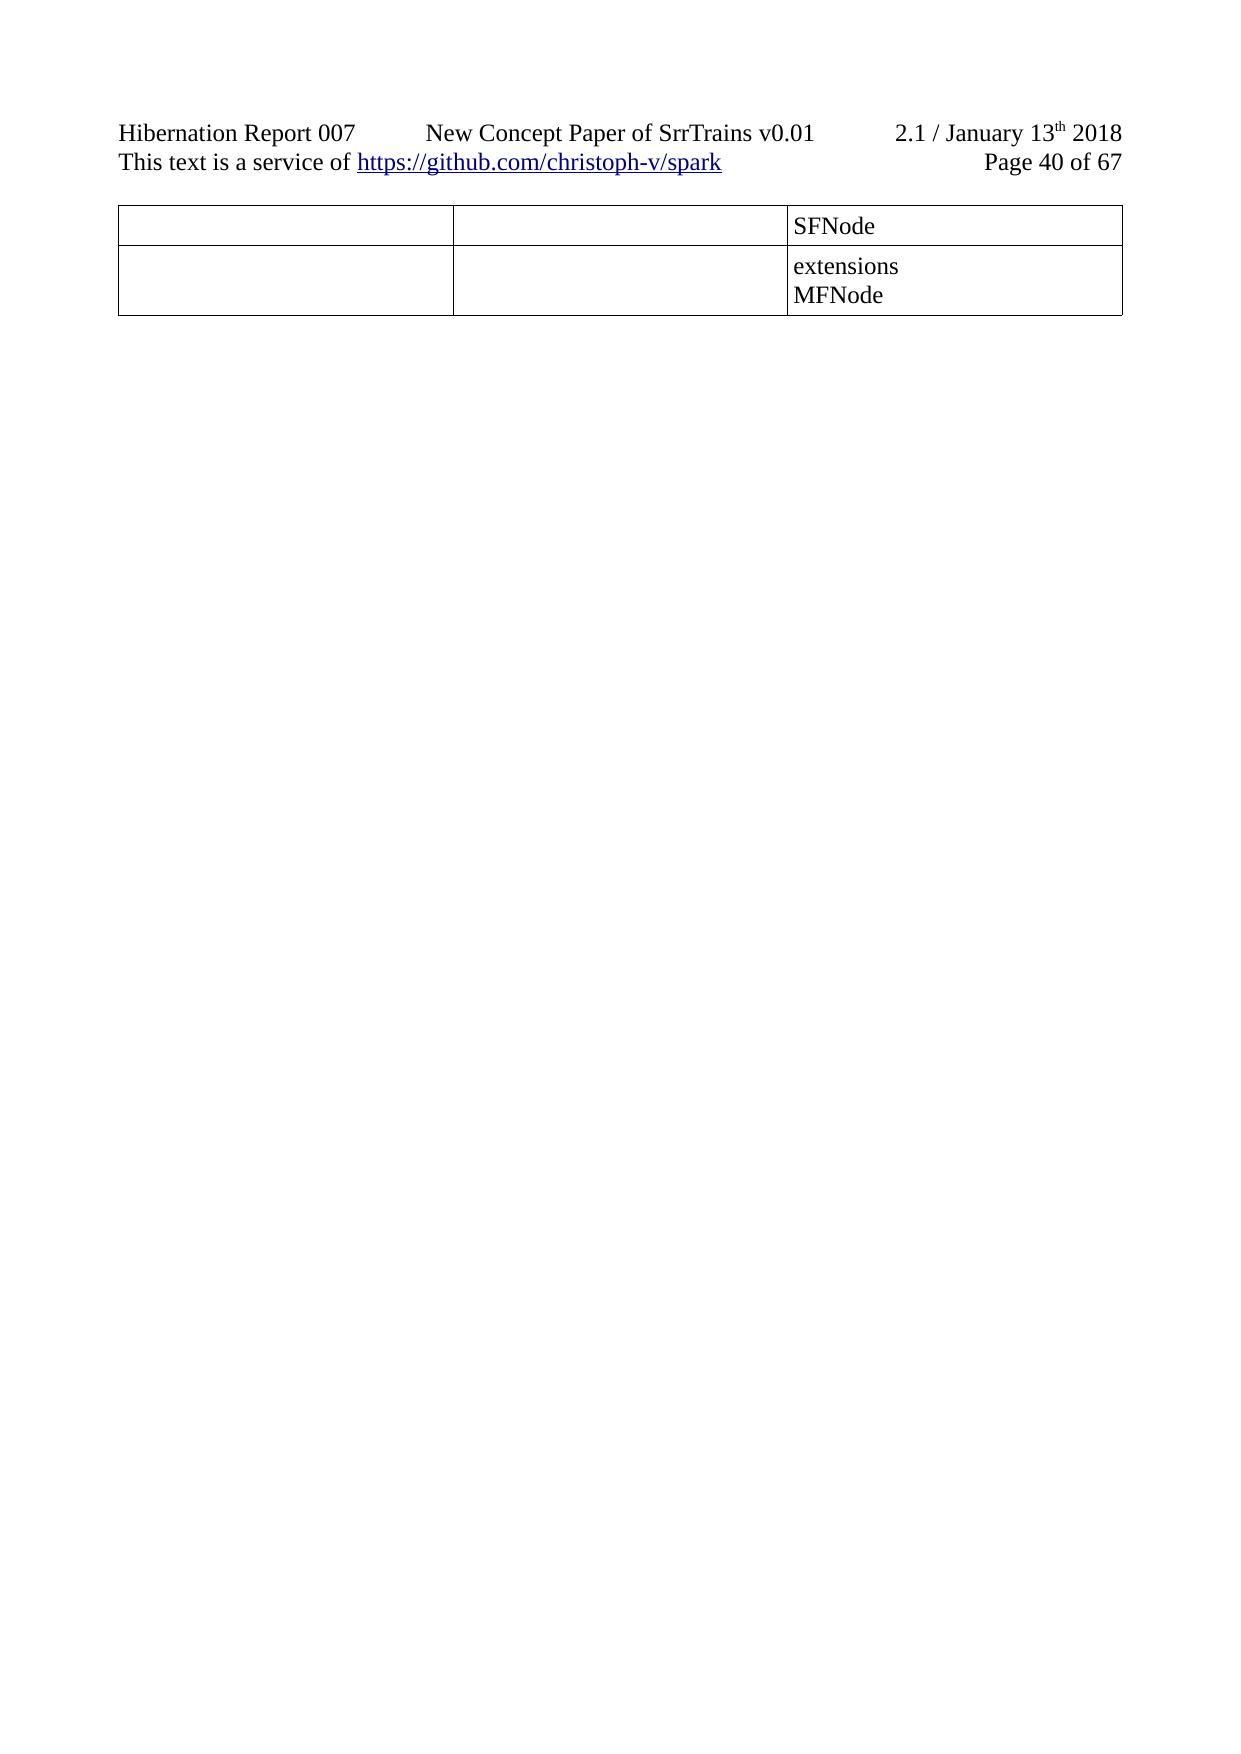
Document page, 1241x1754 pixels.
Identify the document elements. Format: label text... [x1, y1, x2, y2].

table_cell [454, 206, 787, 245]
table_cell extensions MFNode [788, 246, 1122, 314]
table_cell [119, 246, 453, 314]
table_cell [454, 246, 787, 314]
table_cell SFNode [788, 206, 1122, 245]
table_cell [119, 206, 453, 245]
